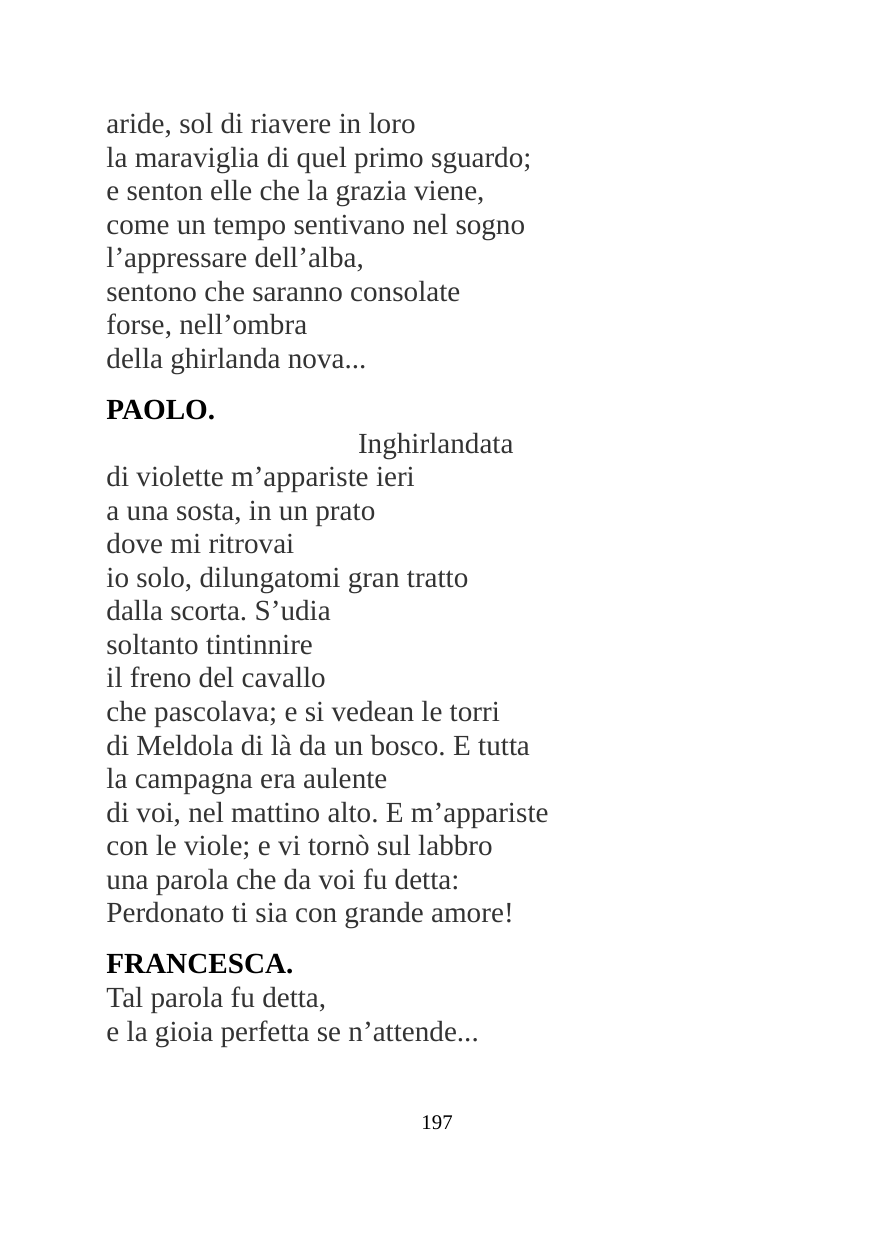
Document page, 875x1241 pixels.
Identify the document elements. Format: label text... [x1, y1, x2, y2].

text Inghirlandata [358, 426, 767, 459]
text aride, sol di riavere in loro la maraviglia di quel primo sguardo; e senton elle che la grazia viene, come un tempo sentivano nel sogno l’appressare dell’alba, sentono che saranno consolate forse, nell’ombra della ghirlanda nova... [106, 106, 767, 374]
text PAOLO. [106, 392, 767, 426]
text Tal parola fu detta, e la gioia perfetta se n’attende... [106, 980, 767, 1047]
text FRANCESCA. [106, 947, 767, 980]
text di violette m’appariste ieri a una sosta, in un prato dove mi ritrovai io solo, dilungatomi gran tratto dalla scorta. S’udia soltanto tintinnire il freno del cavallo che pascolava; e si vedean le torri di Meldola di là da un bosco. E tutta la campagna era aulente di voi, nel mattino alto. E m’appariste con le viole; e vi tornò sul labbro una parola che da voi fu detta: Perdonato ti sia con grande amore! [106, 459, 767, 929]
